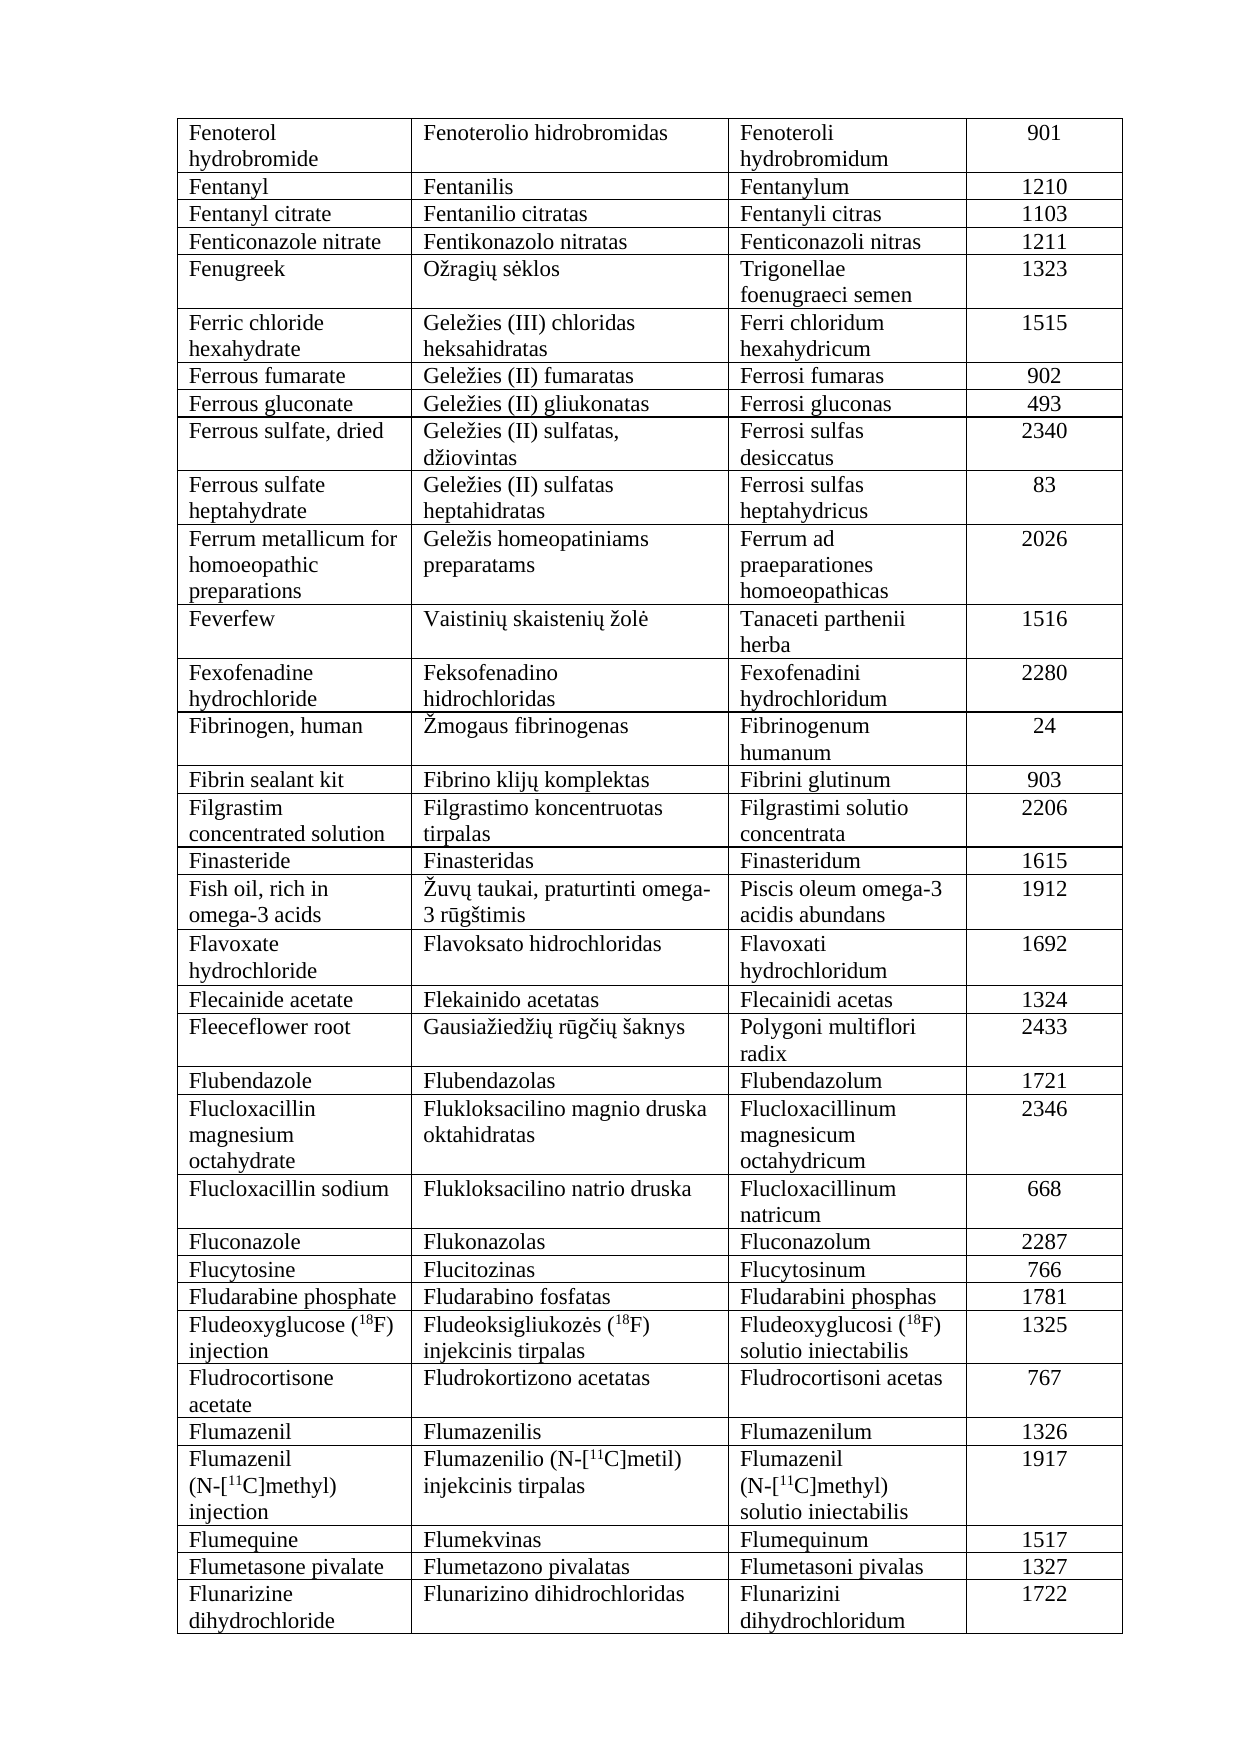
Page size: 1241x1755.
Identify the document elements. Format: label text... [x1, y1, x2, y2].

table_cell Finasteride [178, 848, 411, 874]
table_cell Fish oil, rich in omega-3 acids [178, 875, 411, 929]
table_cell Ferrosi sulfas desiccatus [729, 418, 966, 470]
table_cell Ferrosi sulfas heptahydricus [729, 471, 966, 524]
table_cell Ožragių sėklos [412, 255, 728, 308]
table_cell Fexofenadine hydrochloride [178, 659, 411, 711]
table_cell Flumetasoni pivalas [729, 1553, 966, 1579]
table_cell Filgrastimo koncentruotas tirpalas [412, 794, 728, 846]
table_cell Gausiažiedžių rūgčių šaknys [412, 1014, 728, 1066]
table_cell 1917 [967, 1446, 1122, 1524]
table_cell Fentanyl citrate [178, 200, 411, 227]
table_cell Flumazenil [178, 1418, 411, 1444]
table_cell Flumazenil (N-[11C]methyl) solutio iniectabilis [729, 1446, 966, 1524]
table_cell 1692 [967, 930, 1122, 985]
table_cell 2287 [967, 1229, 1122, 1255]
table_cell Finasteridum [729, 848, 966, 874]
table_cell Trigonellae foenugraeci semen [729, 255, 966, 308]
table_cell 2206 [967, 794, 1122, 846]
table_cell Ferric chloride hexahydrate [178, 309, 411, 362]
table_cell 2433 [967, 1014, 1122, 1066]
table_cell Flumequine [178, 1526, 411, 1552]
table_cell Žuvų taukai, praturtinti omega-3 rūgštimis [412, 875, 728, 929]
table_cell Fentanylum [729, 173, 966, 199]
table_cell Fibrinogen, human [178, 713, 411, 765]
table_cell Fludarabine phosphate [178, 1283, 411, 1309]
table_cell Fludrokortizono acetatas [412, 1364, 728, 1417]
table_cell Žmogaus fibrinogenas [412, 713, 728, 765]
table_cell Fexofenadini hydrochloridum [729, 659, 966, 711]
table_cell Fenticonazole nitrate [178, 228, 411, 254]
table_cell Fludeoxyglucose (18F) injection [178, 1311, 411, 1363]
table_cell Fenoteroli hydrobromidum [729, 119, 966, 172]
table_cell 1324 [967, 986, 1122, 1012]
table_cell 1210 [967, 173, 1122, 199]
table_cell Flumazenil (N-[11C]methyl) injection [178, 1446, 411, 1524]
table_cell Polygoni multiflori radix [729, 1014, 966, 1066]
table_cell Ferrum ad praeparationes homoeopathicas [729, 525, 966, 604]
table_cell Fleeceflower root [178, 1014, 411, 1066]
table_cell Flukonazolas [412, 1229, 728, 1255]
table_cell Geležies (II) gliukonatas [412, 390, 728, 416]
table_cell Flucloxacillin magnesium octahydrate [178, 1095, 411, 1174]
table_cell Geležis homeopatiniams preparatams [412, 525, 728, 604]
table_cell Fentanyl [178, 173, 411, 199]
table_cell Flucytosinum [729, 1256, 966, 1282]
table_cell Fibrino klijų komplektas [412, 766, 728, 793]
table_cell Fenoterol hydrobromide [178, 119, 411, 172]
table_cell Fluconazolum [729, 1229, 966, 1255]
table_cell Fludarabini phosphas [729, 1283, 966, 1309]
table_cell Geležies (II) sulfatas, džiovintas [412, 418, 728, 470]
table_cell Fibrini glutinum [729, 766, 966, 793]
table_cell Ferrous sulfate heptahydrate [178, 471, 411, 524]
table_cell 2340 [967, 418, 1122, 470]
table_cell Fludarabino fosfatas [412, 1283, 728, 1309]
table_cell Flucytosine [178, 1256, 411, 1282]
table_cell 2346 [967, 1095, 1122, 1174]
table_cell Flumetazono pivalatas [412, 1553, 728, 1579]
table_cell 1103 [967, 200, 1122, 227]
table_cell Fenticonazoli nitras [729, 228, 966, 254]
table_cell Fentanilio citratas [412, 200, 728, 227]
table_cell Flumazenilis [412, 1418, 728, 1444]
table_cell Flumekvinas [412, 1526, 728, 1552]
table_cell 2280 [967, 659, 1122, 711]
table_cell 903 [967, 766, 1122, 793]
table_cell 1326 [967, 1418, 1122, 1444]
table_cell 901 [967, 119, 1122, 172]
table_cell 1912 [967, 875, 1122, 929]
table_cell Fludeoksigliukozės (18F) injekcinis tirpalas [412, 1311, 728, 1363]
table_cell Flumequinum [729, 1526, 966, 1552]
table_cell Flucloxacillinum natricum [729, 1175, 966, 1227]
table_cell 493 [967, 390, 1122, 416]
table_cell Flukloksacilino natrio druska [412, 1175, 728, 1227]
table_cell 1327 [967, 1553, 1122, 1579]
table_cell Flumetasone pivalate [178, 1553, 411, 1579]
table_cell Fluconazole [178, 1229, 411, 1255]
table_cell Geležies (III) chloridas heksahidratas [412, 309, 728, 362]
table_cell Geležies (II) sulfatas heptahidratas [412, 471, 728, 524]
table_cell 1781 [967, 1283, 1122, 1309]
table_cell Flunarizini dihydrochloridum [729, 1580, 966, 1633]
table_cell Fentikonazolo nitratas [412, 228, 728, 254]
table_cell Piscis oleum omega-3 acidis abundans [729, 875, 966, 929]
table_cell 83 [967, 471, 1122, 524]
table_cell Feksofenadino hidrochloridas [412, 659, 728, 711]
table_cell Ferrous sulfate, dried [178, 418, 411, 470]
table_cell Fludeoxyglucosi (18F) solutio iniectabilis [729, 1311, 966, 1363]
table_cell 1517 [967, 1526, 1122, 1552]
table_cell Flucloxacillinum magnesicum octahydricum [729, 1095, 966, 1174]
table_cell Flekainido acetatas [412, 986, 728, 1012]
table_cell 1722 [967, 1580, 1122, 1633]
table_cell Fenugreek [178, 255, 411, 308]
table_cell Flubendazolas [412, 1067, 728, 1093]
table_cell Fenoterolio hidrobromidas [412, 119, 728, 172]
table_cell 24 [967, 713, 1122, 765]
table_cell Finasteridas [412, 848, 728, 874]
table_cell Ferrum metallicum for homoeopathic preparations [178, 525, 411, 604]
table_cell Flubendazole [178, 1067, 411, 1093]
table_cell 1516 [967, 605, 1122, 658]
table_cell Flucitozinas [412, 1256, 728, 1282]
table_cell Flucloxacillin sodium [178, 1175, 411, 1227]
table_cell Fludrocortisone acetate [178, 1364, 411, 1417]
table_cell Flubendazolum [729, 1067, 966, 1093]
table_cell Flavoxate hydrochloride [178, 930, 411, 985]
table_cell Flavoksato hidrochloridas [412, 930, 728, 985]
table_cell Filgrastim concentrated solution [178, 794, 411, 846]
table_cell 902 [967, 363, 1122, 389]
table_cell Fentanilis [412, 173, 728, 199]
table_cell Flavoxati hydrochloridum [729, 930, 966, 985]
table_cell Flumazenilio (N-[11C]metil) injekcinis tirpalas [412, 1446, 728, 1524]
table_cell Feverfew [178, 605, 411, 658]
table_cell 1211 [967, 228, 1122, 254]
table_cell 668 [967, 1175, 1122, 1227]
table_cell Fibrinogenum humanum [729, 713, 966, 765]
table_cell Flunarizino dihidrochloridas [412, 1580, 728, 1633]
table_cell Ferrous fumarate [178, 363, 411, 389]
table_cell 1323 [967, 255, 1122, 308]
table_cell 2026 [967, 525, 1122, 604]
table_cell Ferrosi gluconas [729, 390, 966, 416]
table_cell Flukloksacilino magnio druska oktahidratas [412, 1095, 728, 1174]
table_cell Ferrous gluconate [178, 390, 411, 416]
table_cell Flecainide acetate [178, 986, 411, 1012]
table_cell 767 [967, 1364, 1122, 1417]
table_cell Ferri chloridum hexahydricum [729, 309, 966, 362]
table_cell 1515 [967, 309, 1122, 362]
table_cell Flumazenilum [729, 1418, 966, 1444]
table_cell Fibrin sealant kit [178, 766, 411, 793]
table_cell Fentanyli citras [729, 200, 966, 227]
table_cell Ferrosi fumaras [729, 363, 966, 389]
table_cell Tanaceti parthenii herba [729, 605, 966, 658]
table_cell Filgrastimi solutio concentrata [729, 794, 966, 846]
table_cell Flecainidi acetas [729, 986, 966, 1012]
table_cell 766 [967, 1256, 1122, 1282]
table_cell Flunarizine dihydrochloride [178, 1580, 411, 1633]
table_cell Geležies (II) fumaratas [412, 363, 728, 389]
table_cell 1615 [967, 848, 1122, 874]
table_cell 1721 [967, 1067, 1122, 1093]
table_cell Vaistinių skaistenių žolė [412, 605, 728, 658]
table_cell 1325 [967, 1311, 1122, 1363]
table_cell Fludrocortisoni acetas [729, 1364, 966, 1417]
